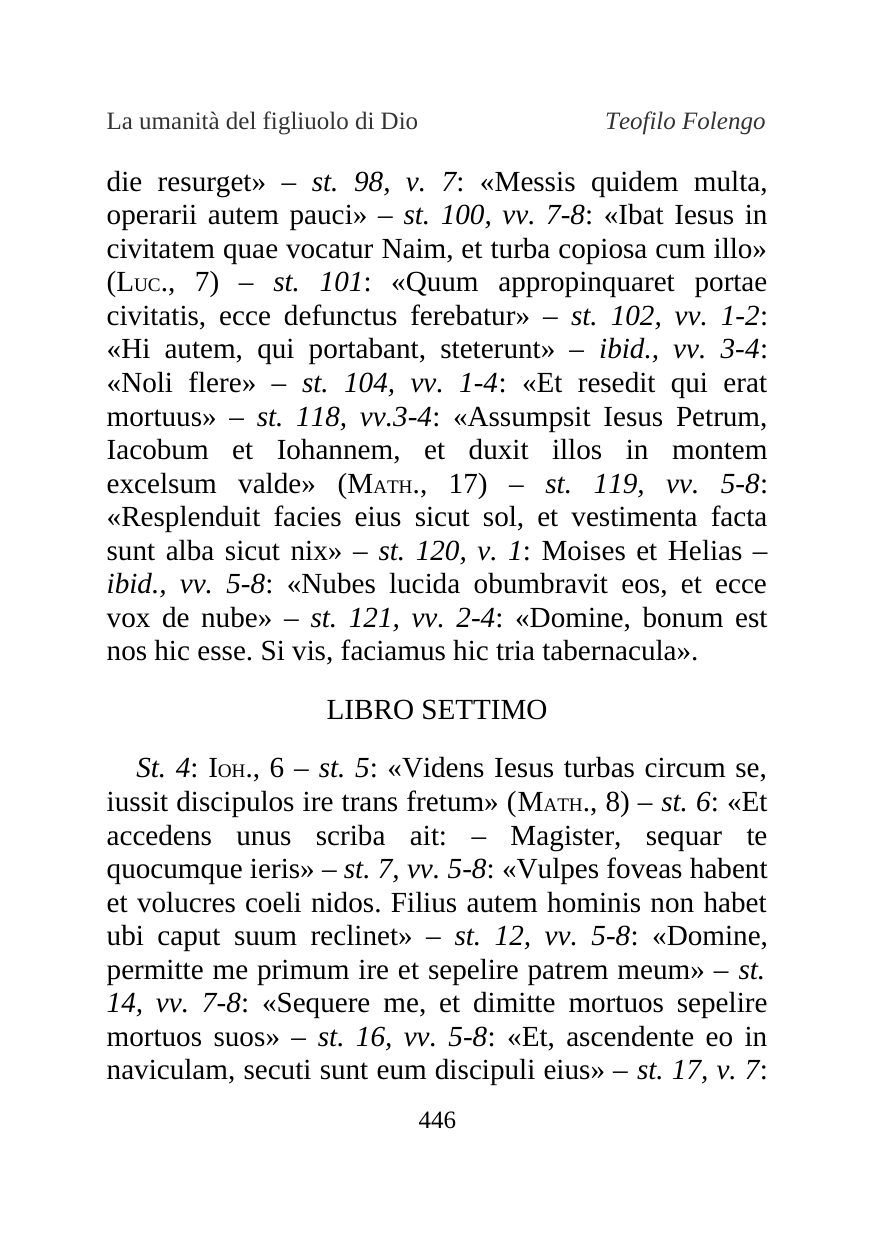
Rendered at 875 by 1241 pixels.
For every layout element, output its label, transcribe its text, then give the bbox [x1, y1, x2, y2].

text die resurget» – st. 98, v. 7: «Messis quidem multa, operarii autem pauci» – st. 100, vv. 7-8: «Ibat Iesus in civitatem quae vocatur Naim, et turba copiosa cum illo» (Luc., 7) – st. 101: «Quum appropinquaret portae civitatis, ecce defunctus ferebatur» – st. 102, vv. 1-2: «Hi autem, qui portabant, steterunt» – ibid., vv. 3-4: «Noli flere» – st. 104, vv. 1-4: «Et resedit qui erat mortuus» – st. 118, vv.3-4: «Assumpsit Iesus Petrum, Iacobum et Iohannem, et duxit illos in montem excelsum valde» (Math., 17) – st. 119, vv. 5-8: «Resplenduit facies eius sicut sol, et vestimenta facta sunt alba sicut nix» – st. 120, v. 1: Moises et Helias – ibid., vv. 5-8: «Nubes lucida obumbravit eos, et ecce vox de nube» – st. 121, vv. 2-4: «Domine, bonum est nos hic esse. Si vis, faciamus hic tria tabernacula». [106, 164, 768, 667]
text St. 4: Ioh., 6 – st. 5: «Videns Iesus turbas circum se, iussit discipulos ire trans fretum» (Math., 8) – st. 6: «Et accedens unus scriba ait: – Magister, sequar te quocumque ieris» – st. 7, vv. 5-8: «Vulpes foveas habent et volucres coeli nidos. Filius autem hominis non habet ubi caput suum reclinet» – st. 12, vv. 5-8: «Domine, permitte me primum ire et sepelire patrem meum» – st. 14, vv. 7-8: «Sequere me, et dimitte mortuos sepelire mortuos suos» – st. 16, vv. 5-8: «Et, ascendente eo in naviculam, secuti sunt eum discipuli eius» – st. 17, v. 7: [106, 751, 768, 1086]
text LIBRO SETTIMO [106, 692, 768, 726]
